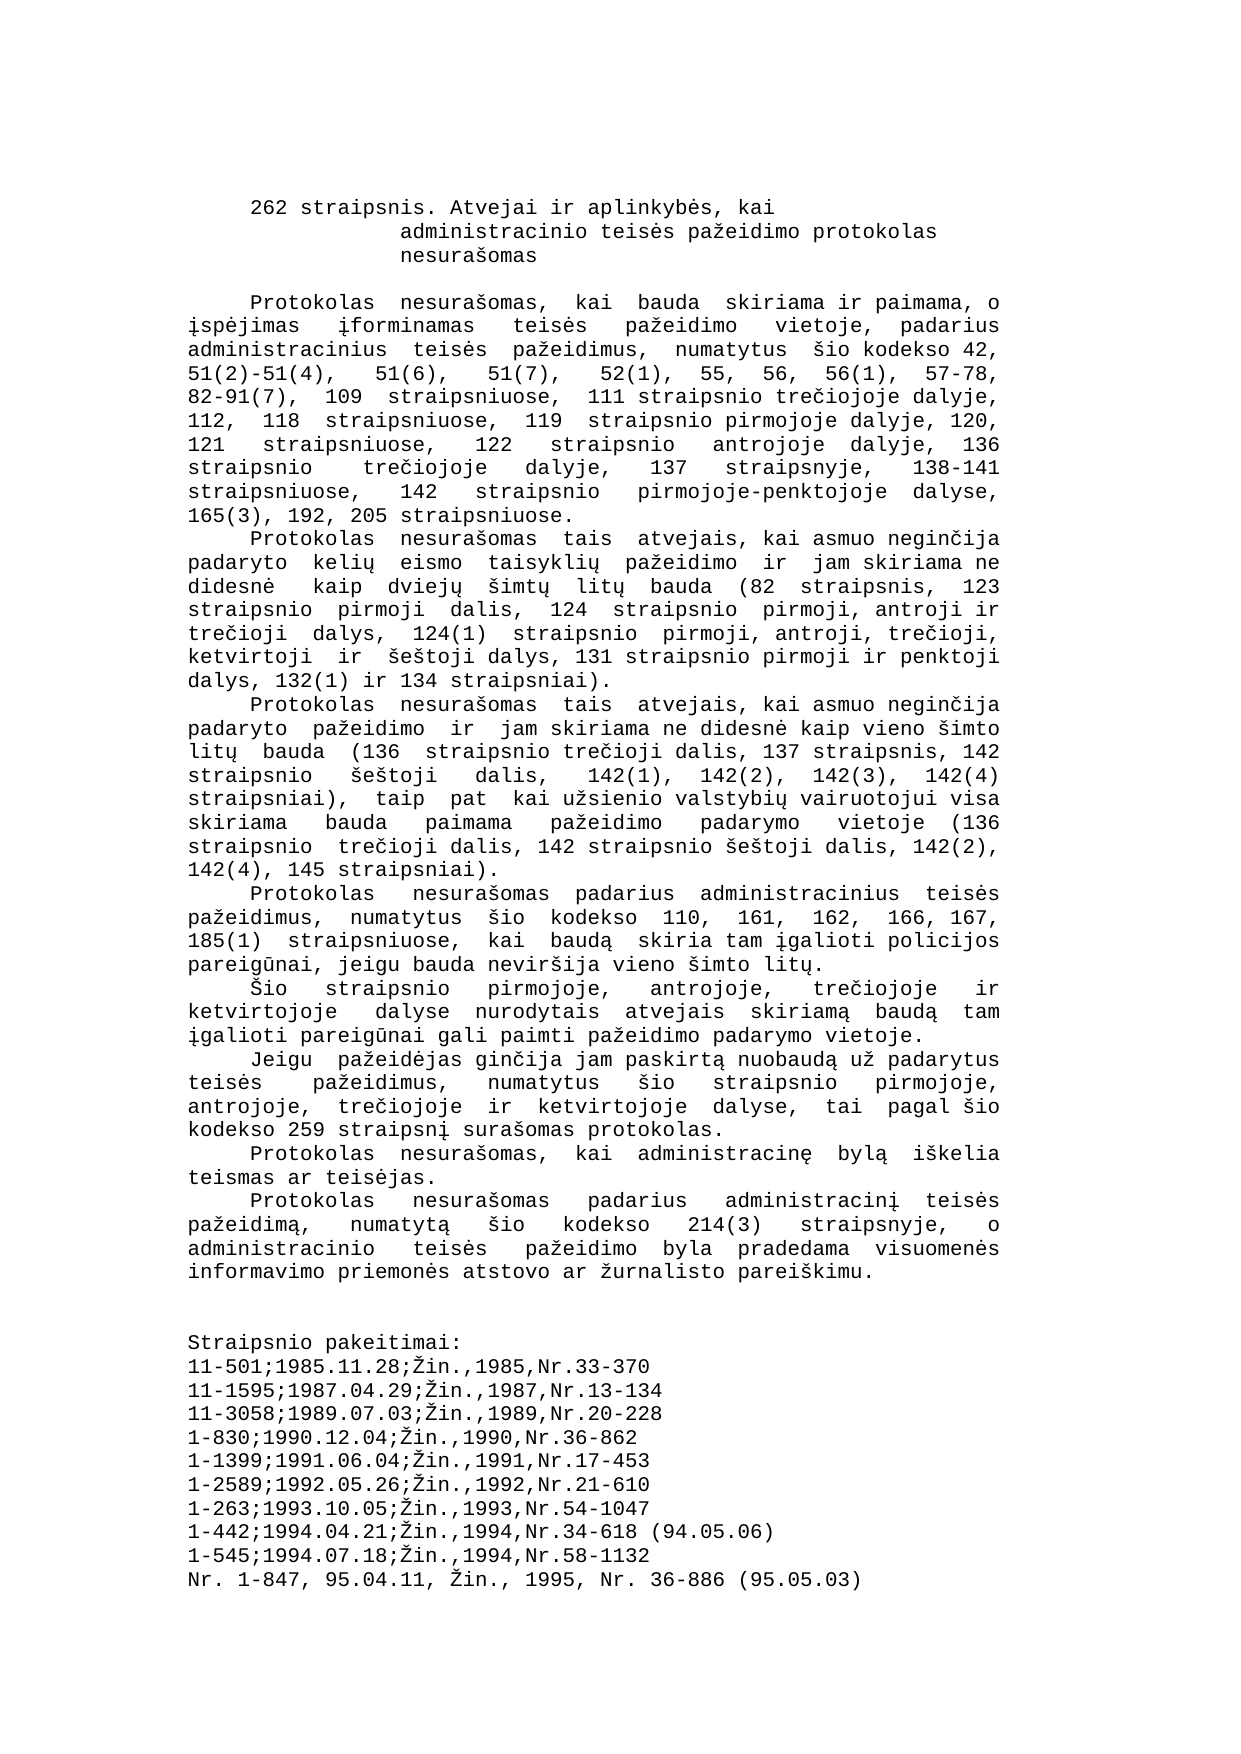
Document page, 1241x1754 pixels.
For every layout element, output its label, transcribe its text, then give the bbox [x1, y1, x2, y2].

text 1-830;1990.12.04;Žin.,1990,Nr.36-862 [187, 1427, 1053, 1451]
text straipsnio pirmoji dalis, 124 straipsnio pirmoji, antroji ir [187, 599, 1053, 623]
text padaryto kelių eismo taisyklių pažeidimo ir jam skiriama ne [187, 552, 1053, 576]
text antrojoje, trečiojoje ir ketvirtojoje dalyse, tai pagal šio [187, 1096, 1053, 1119]
text 11-501;1985.11.28;Žin.,1985,Nr.33-370 [187, 1356, 1053, 1379]
text Protokolas nesurašomas, kai bauda skiriama ir paimama, o [187, 292, 1053, 316]
text straipsniuose, 142 straipsnio pirmojoje-penktojoje dalyse, [187, 481, 1053, 505]
text ketvirtoji ir šeštoji dalys, 131 straipsnio pirmoji ir penktoji [187, 647, 1053, 670]
text teismas ar teisėjas. [187, 1167, 1053, 1190]
text 142(4), 145 straipsniai). [187, 859, 1053, 883]
text 165(3), 192, 205 straipsniuose. [187, 505, 1053, 528]
text 262 straipsnis. Atvejai ir aplinkybės, kai [187, 197, 1053, 221]
text 121 straipsniuose, 122 straipsnio antrojoje dalyje, 136 [187, 434, 1053, 457]
text Protokolas nesurašomas padarius administracinį teisės [187, 1190, 1053, 1214]
text Straipsnio pakeitimai: [187, 1332, 1053, 1356]
text 11-3058;1989.07.03;Žin.,1989,Nr.20-228 [187, 1403, 1053, 1427]
text 112, 118 straipsniuose, 119 straipsnio pirmojoje dalyje, 120, [187, 410, 1053, 434]
text didesnė kaip dviejų šimtų litų bauda (82 straipsnis, 123 [187, 576, 1053, 599]
text padaryto pažeidimo ir jam skiriama ne didesnė kaip vieno šimto [187, 717, 1053, 741]
text straipsnio šeštoji dalis, 142(1), 142(2), 142(3), 142(4) [187, 765, 1053, 788]
text pažeidimus, numatytus šio kodekso 110, 161, 162, 166, 167, [187, 907, 1053, 930]
text Protokolas nesurašomas tais atvejais, kai asmuo neginčija [187, 528, 1053, 552]
text trečioji dalys, 124(1) straipsnio pirmoji, antroji, trečioji, [187, 623, 1053, 647]
text administracinius teisės pažeidimus, numatytus šio kodekso 42, [187, 339, 1053, 363]
text 1-263;1993.10.05;Žin.,1993,Nr.54-1047 [187, 1498, 1053, 1521]
text 1-2589;1992.05.26;Žin.,1992,Nr.21-610 [187, 1474, 1053, 1498]
text Nr. 1-847, 95.04.11, Žin., 1995, Nr. 36-886 (95.05.03) [187, 1569, 1053, 1592]
text 1-442;1994.04.21;Žin.,1994,Nr.34-618 (94.05.06) [187, 1521, 1053, 1545]
text nesurašomas [187, 244, 1053, 268]
text Šio straipsnio pirmojoje, antrojoje, trečiojoje ir [187, 978, 1053, 1001]
text skiriama bauda paimama pažeidimo padarymo vietoje (136 [187, 812, 1053, 836]
text 11-1595;1987.04.29;Žin.,1987,Nr.13-134 [187, 1379, 1053, 1403]
text ketvirtojoje dalyse nurodytais atvejais skiriamą baudą tam [187, 1001, 1053, 1025]
text Protokolas nesurašomas, kai administracinę bylą iškelia [187, 1143, 1053, 1167]
text dalys, 132(1) ir 134 straipsniai). [187, 670, 1053, 694]
text Protokolas nesurašomas tais atvejais, kai asmuo neginčija [187, 694, 1053, 717]
text 1-1399;1991.06.04;Žin.,1991,Nr.17-453 [187, 1451, 1053, 1474]
text informavimo priemonės atstovo ar žurnalisto pareiškimu. [187, 1261, 1053, 1285]
text įgalioti pareigūnai gali paimti pažeidimo padarymo vietoje. [187, 1025, 1053, 1048]
text 51(2)-51(4), 51(6), 51(7), 52(1), 55, 56, 56(1), 57-78, [187, 363, 1053, 386]
text teisės pažeidimus, numatytus šio straipsnio pirmojoje, [187, 1072, 1053, 1096]
text administracinio teisės pažeidimo protokolas [187, 221, 1053, 244]
text straipsnio trečiojoje dalyje, 137 straipsnyje, 138-141 [187, 457, 1053, 481]
text 185(1) straipsniuose, kai baudą skiria tam įgalioti policijos [187, 930, 1053, 954]
text administracinio teisės pažeidimo byla pradedama visuomenės [187, 1238, 1053, 1261]
text 1-545;1994.07.18;Žin.,1994,Nr.58-1132 [187, 1545, 1053, 1569]
text pažeidimą, numatytą šio kodekso 214(3) straipsnyje, o [187, 1214, 1053, 1238]
text Protokolas nesurašomas padarius administracinius teisės [187, 883, 1053, 907]
text litų bauda (136 straipsnio trečioji dalis, 137 straipsnis, 142 [187, 741, 1053, 765]
text įspėjimas įforminamas teisės pažeidimo vietoje, padarius [187, 316, 1053, 339]
text straipsniai), taip pat kai užsienio valstybių vairuotojui visa [187, 788, 1053, 812]
text Jeigu pažeidėjas ginčija jam paskirtą nuobaudą už padarytus [187, 1048, 1053, 1072]
text pareigūnai, jeigu bauda neviršija vieno šimto litų. [187, 954, 1053, 978]
text kodekso 259 straipsnį surašomas protokolas. [187, 1119, 1053, 1143]
text straipsnio trečioji dalis, 142 straipsnio šeštoji dalis, 142(2), [187, 836, 1053, 859]
text 82-91(7), 109 straipsniuose, 111 straipsnio trečiojoje dalyje, [187, 386, 1053, 410]
